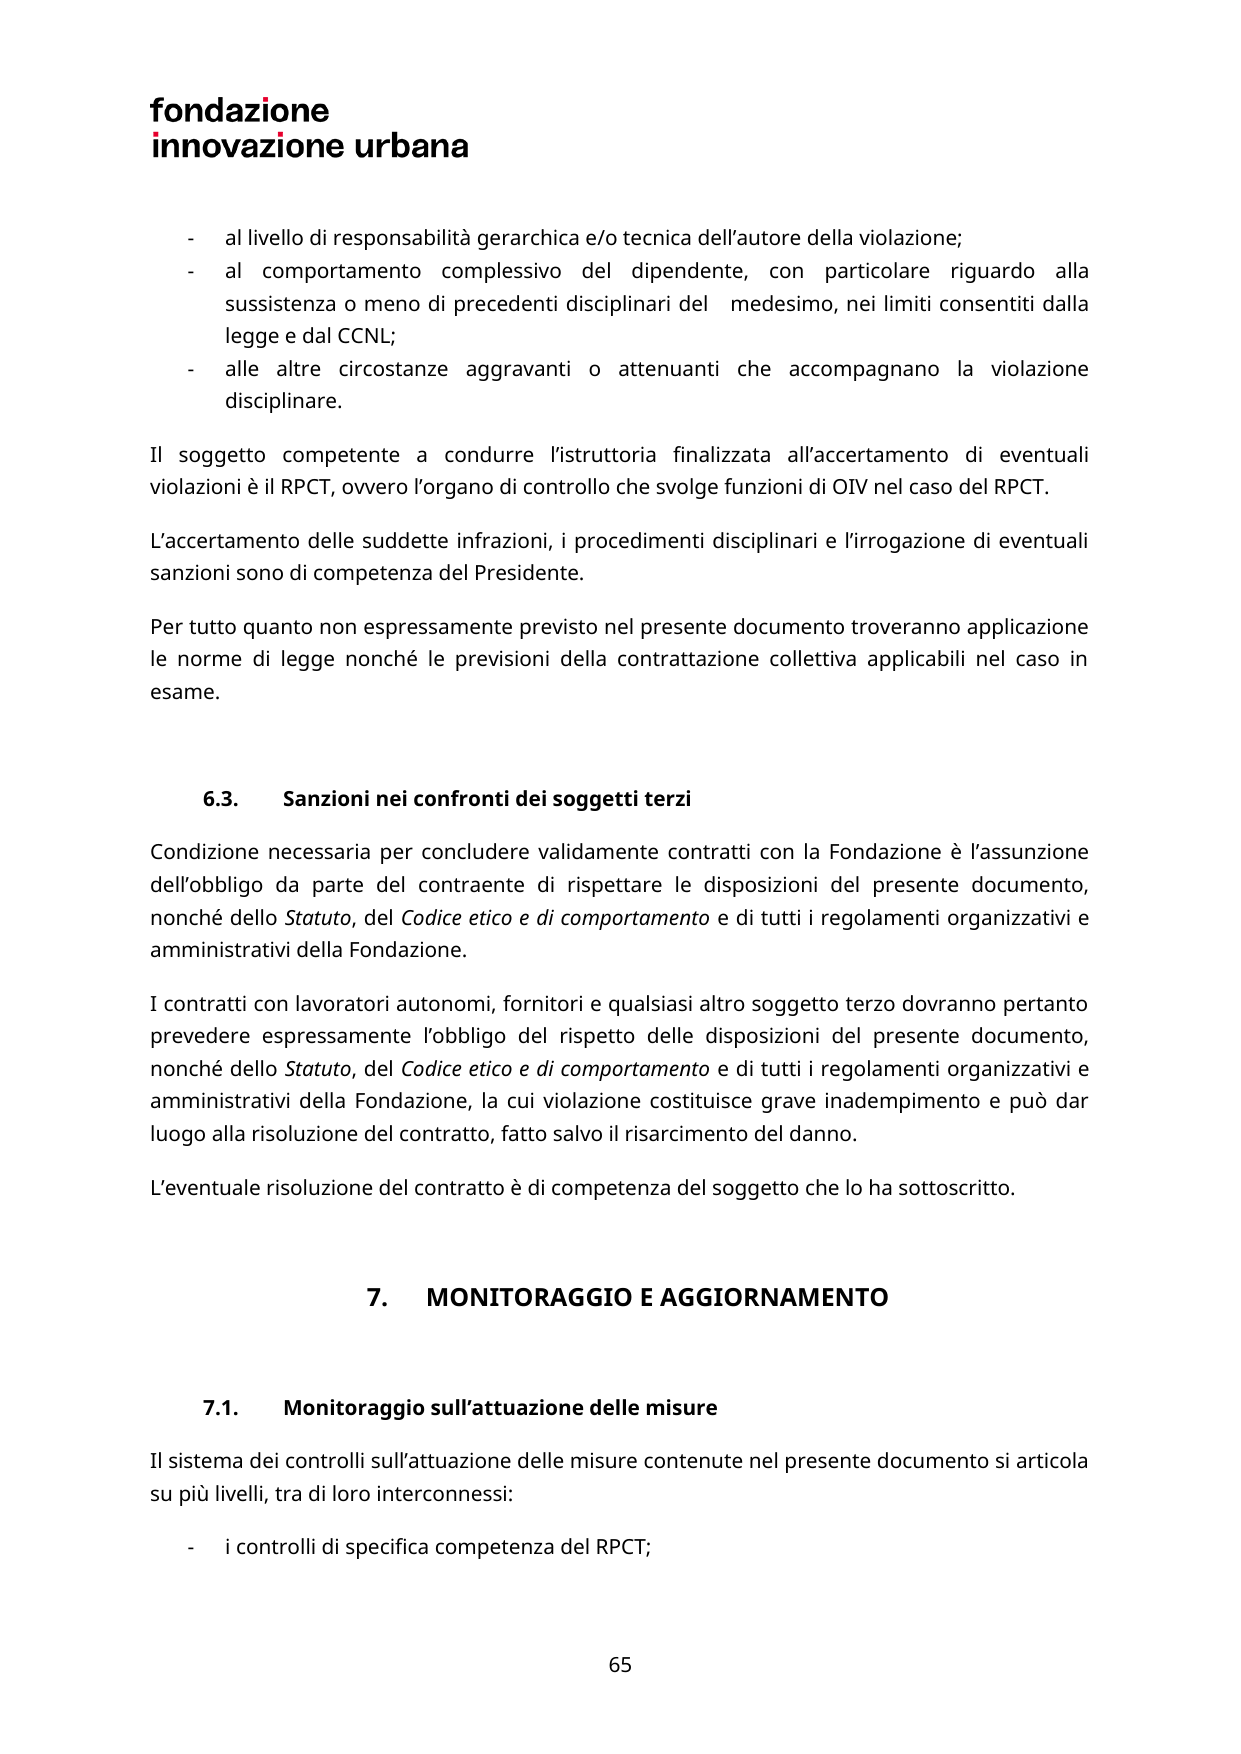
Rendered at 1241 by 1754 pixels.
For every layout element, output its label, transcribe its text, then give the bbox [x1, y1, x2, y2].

list alle altre circostanze aggravanti o attenuanti che accompagnano la violazione disciplinare. [187, 354, 1090, 415]
text Il soggetto competente a condurre l’istruttoria finalizzata all’accertamento di eventuali violazioni è il RPCT, ovvero l’organo di controllo che svolge funzioni di OIV nel caso del RPCT. [150, 440, 1090, 501]
text Condizione necessaria per concludere validamente contratti con la Fondazione è l’assunzione dell’obbligo da parte del contraente di rispettare le disposizioni del presente documento, nonché dello Statuto, del Codice etico e di comportamento e di tutti i regolamenti organizzativi e amministrativi della Fondazione. [150, 837, 1090, 964]
list MONITORAGGIO E AGGIORNAMENTO [187, 1279, 1090, 1313]
list i controlli di specifica competenza del RPCT; [187, 1532, 1090, 1561]
text I contratti con lavoratori autonomi, fornitori e qualsiasi altro soggetto terzo dovranno pertanto prevedere espressamente l’obbligo del rispetto delle disposizioni del presente documento, nonché dello Statuto, del Codice etico e di comportamento e di tutti i regolamenti organizzativi e amministrativi della Fondazione, la cui violazione costituisce grave inadempimento e può dar luogo alla risoluzione del contratto, fatto salvo il risarcimento del danno. [150, 989, 1090, 1148]
picture [150, 75, 1083, 175]
text Per tutto quanto non espressamente previsto nel presente documento troveranno applicazione le norme di legge nonché le previsioni della contrattazione collettiva applicabili nel caso in esame. [150, 612, 1090, 706]
text L’eventuale risoluzione del contratto è di competenza del soggetto che lo ha sottoscritto. [150, 1173, 1090, 1201]
text L’accertamento delle suddette infrazioni, i procedimenti disciplinari e l’irrogazione di eventuali sanzioni sono di competenza del Presidente. [150, 526, 1090, 587]
list al livello di responsabilità gerarchica e/o tecnica dell’autore della violazione; [187, 223, 1090, 252]
text Il sistema dei controlli sull’attuazione delle misure contenute nel presente documento si articola su più livelli, tra di loro interconnessi: [150, 1446, 1090, 1507]
list Monitoraggio sull’attuazione delle misure [238, 1393, 1090, 1421]
list Sanzioni nei confronti dei soggetti terzi [238, 784, 1090, 812]
list al comportamento complessivo del dipendente, con particolare riguardo alla sussistenza o meno di precedenti disciplinari del medesimo, nei limiti consentiti dalla legge e dal CCNL; [187, 256, 1090, 350]
